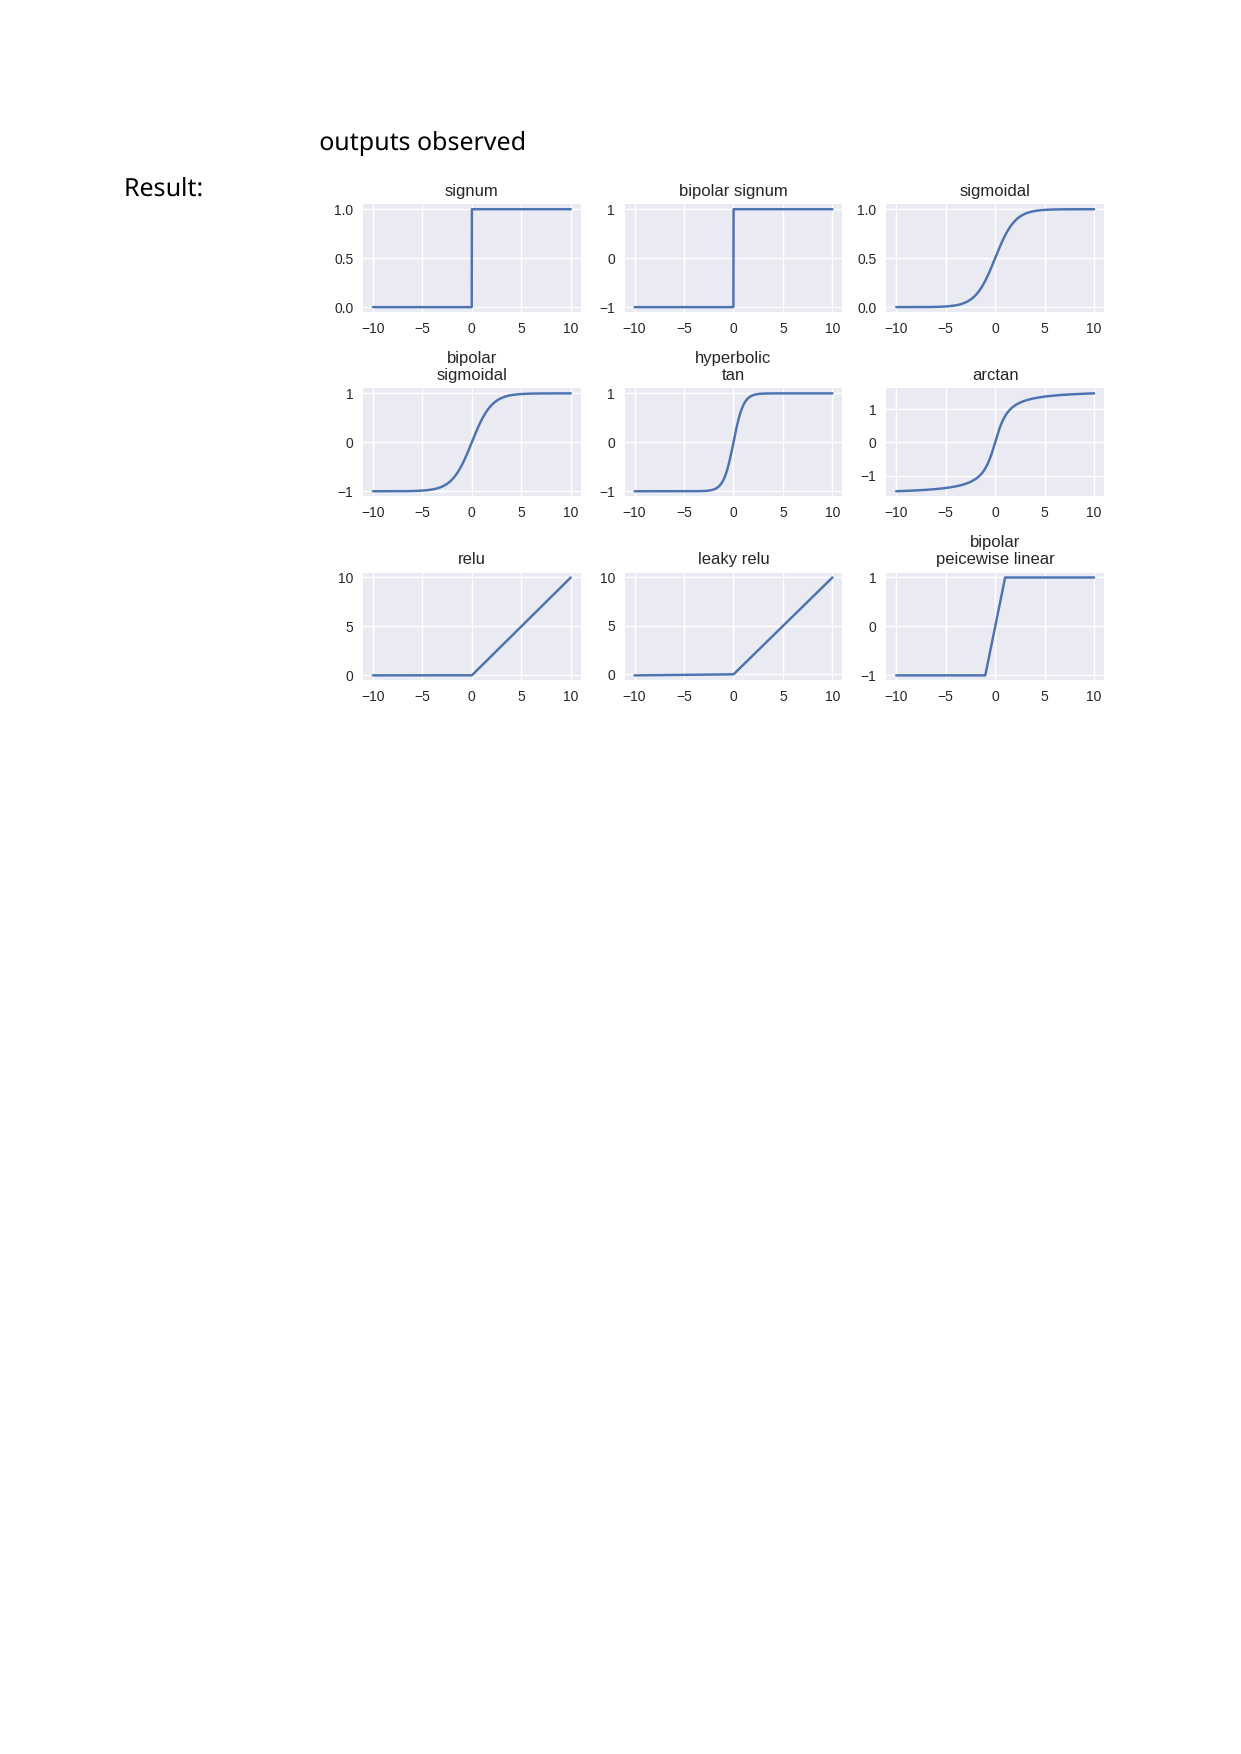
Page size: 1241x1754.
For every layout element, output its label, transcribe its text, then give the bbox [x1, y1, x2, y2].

table_cell [314, 165, 1123, 758]
table_cell Result: [119, 165, 313, 758]
table_cell [119, 119, 313, 164]
picture [319, 169, 1118, 719]
table_cell outputs observed [314, 119, 1123, 164]
